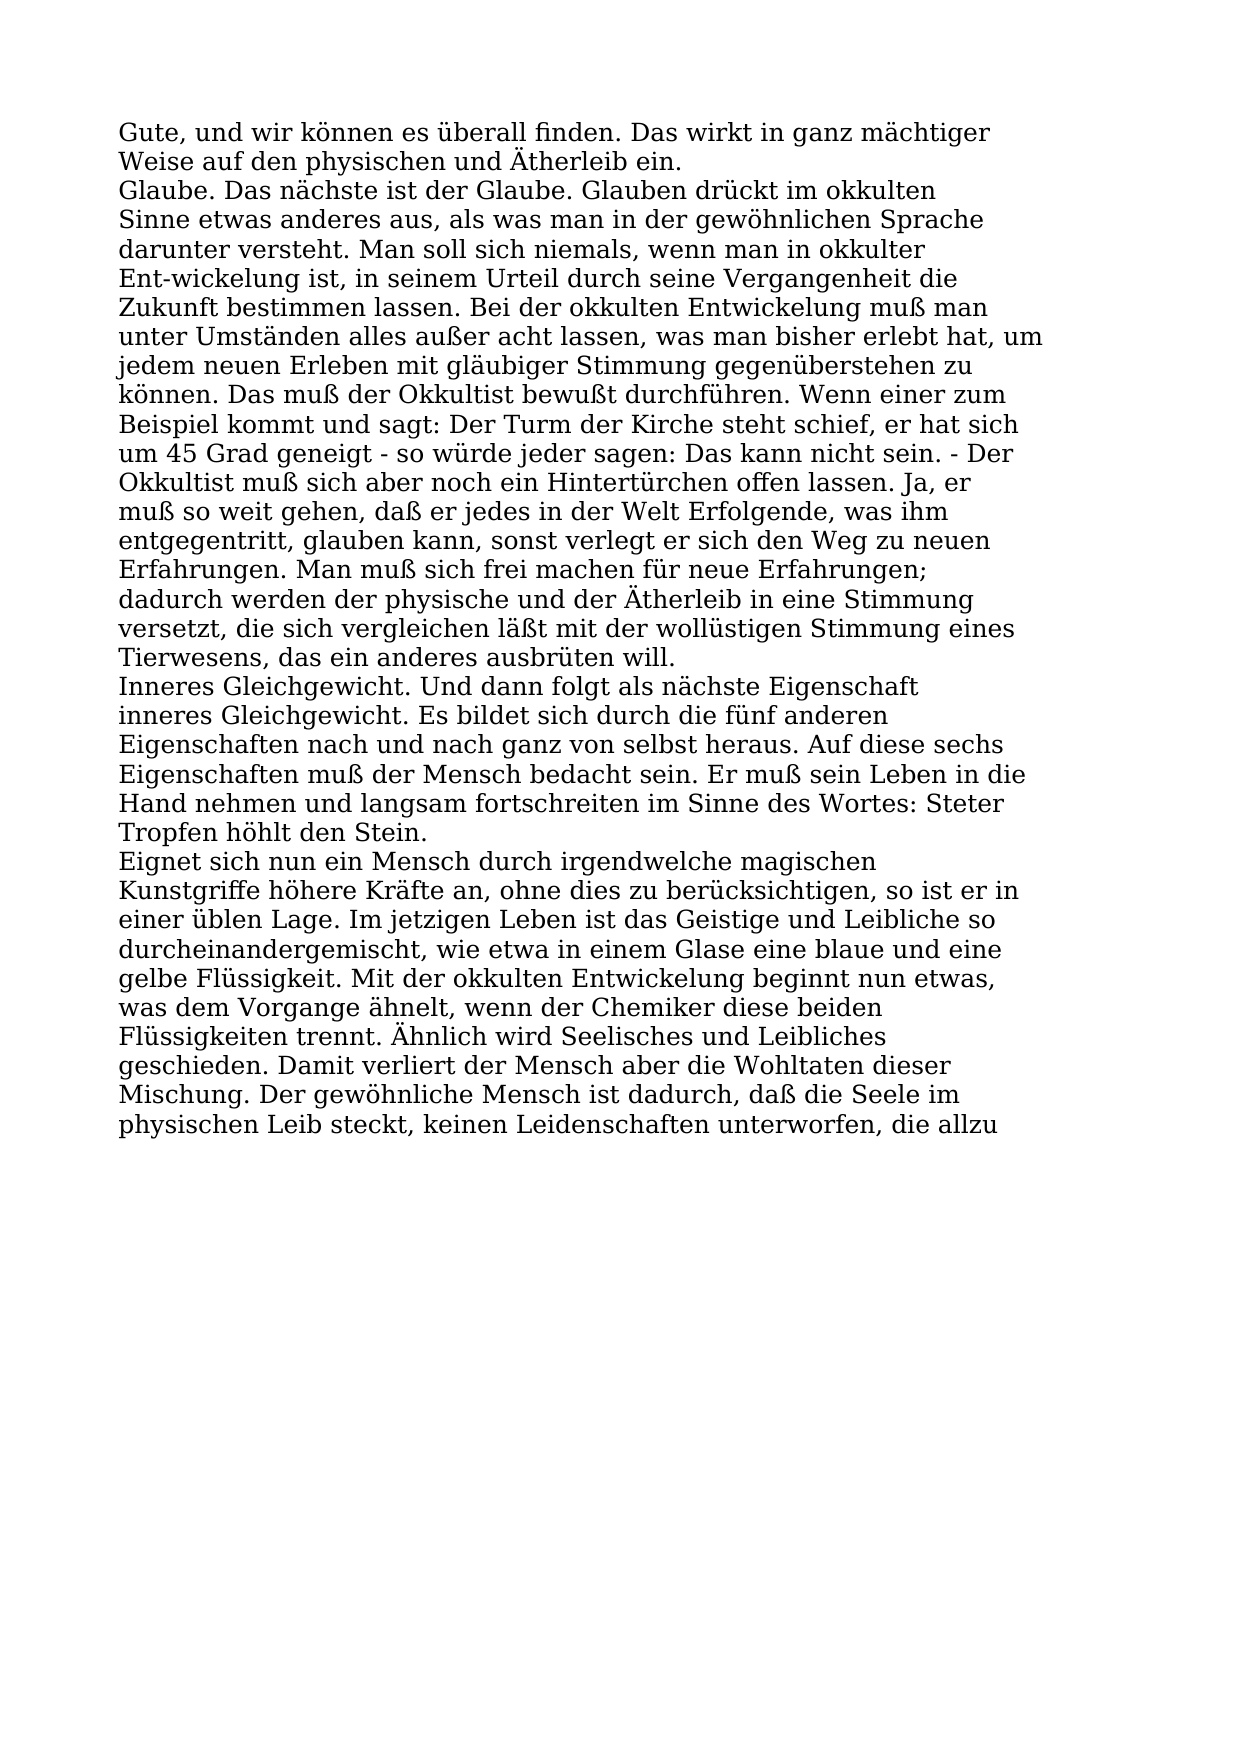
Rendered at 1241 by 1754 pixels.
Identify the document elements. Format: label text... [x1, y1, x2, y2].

text Glaube. Das nächste ist der Glaube. Glauben drückt im okkulten [118, 176, 1122, 206]
text einer üblen Lage. Im jetzigen Leben ist das Geistige und Leibliche so [118, 906, 1122, 935]
text Inneres Gleichgewicht. Und dann folgt als nächste Eigenschaft [118, 672, 1122, 701]
text muß so weit gehen, daß er jedes in der Welt Erfolgende, was ihm [118, 497, 1122, 526]
text können. Das muß der Okkultist bewußt durchführen. Wenn einer zum [118, 381, 1122, 410]
text Okkultist muß sich aber noch ein Hintertürchen offen lassen. Ja, er [118, 468, 1122, 497]
text Gute, und wir können es überall finden. Das wirkt in ganz mächtiger [118, 118, 1122, 147]
text gelbe Flüssigkeit. Mit der okkulten Entwickelung beginnt nun etwas, [118, 964, 1122, 993]
text Ent-wickelung ist, in seinem Urteil durch seine Vergangenheit die [118, 264, 1122, 293]
text geschieden. Damit verliert der Mensch aber die Wohltaten dieser [118, 1051, 1122, 1081]
text Sinne etwas anderes aus, als was man in der gewöhnlichen Sprache [118, 206, 1122, 235]
text dadurch werden der physische und der Ätherleib in eine Stimmung [118, 585, 1122, 614]
text was dem Vorgange ähnelt, wenn der Chemiker diese beiden [118, 993, 1122, 1022]
text Eignet sich nun ein Mensch durch irgendwelche magischen [118, 847, 1122, 876]
text Beispiel kommt und sagt: Der Turm der Kirche steht schief, er hat sich [118, 410, 1122, 439]
text Eigenschaften nach und nach ganz von selbst heraus. Auf diese sechs [118, 731, 1122, 760]
text Eigenschaften muß der Mensch bedacht sein. Er muß sein Leben in die [118, 760, 1122, 789]
text Hand nehmen und langsam fortschreiten im Sinne des Wortes: Steter [118, 789, 1122, 818]
text inneres Gleichgewicht. Es bildet sich durch die fünf anderen [118, 701, 1122, 731]
text jedem neuen Erleben mit gläubiger Stimmung gegenüberstehen zu [118, 351, 1122, 381]
text Zukunft bestimmen lassen. Bei der okkulten Entwickelung muß man [118, 293, 1122, 322]
text Tropfen höhlt den Stein. [118, 818, 1122, 847]
text Tierwesens, das ein anderes ausbrüten will. [118, 643, 1122, 672]
text physischen Leib steckt, keinen Leidenschaften unterworfen, die allzu [118, 1110, 1122, 1139]
text um 45 Grad geneigt - so würde jeder sagen: Das kann nicht sein. - Der [118, 439, 1122, 468]
text Erfahrungen. Man muß sich frei machen für neue Erfahrungen; [118, 556, 1122, 585]
text darunter versteht. Man soll sich niemals, wenn man in okkulter [118, 235, 1122, 264]
text entgegentritt, glauben kann, sonst verlegt er sich den Weg zu neuen [118, 526, 1122, 556]
text Weise auf den physischen und Ätherleib ein. [118, 147, 1122, 176]
text versetzt, die sich vergleichen läßt mit der wollüstigen Stimmung eines [118, 614, 1122, 643]
text Flüssigkeiten trennt. Ähnlich wird Seelisches und Leibliches [118, 1022, 1122, 1051]
text Kunstgriffe höhere Kräfte an, ohne dies zu berücksichtigen, so ist er in [118, 876, 1122, 906]
text unter Umständen alles außer acht lassen, was man bisher erlebt hat, um [118, 322, 1122, 351]
text Mischung. Der gewöhnliche Mensch ist dadurch, daß die Seele im [118, 1081, 1122, 1110]
text durcheinandergemischt, wie etwa in einem Glase eine blaue und eine [118, 935, 1122, 964]
